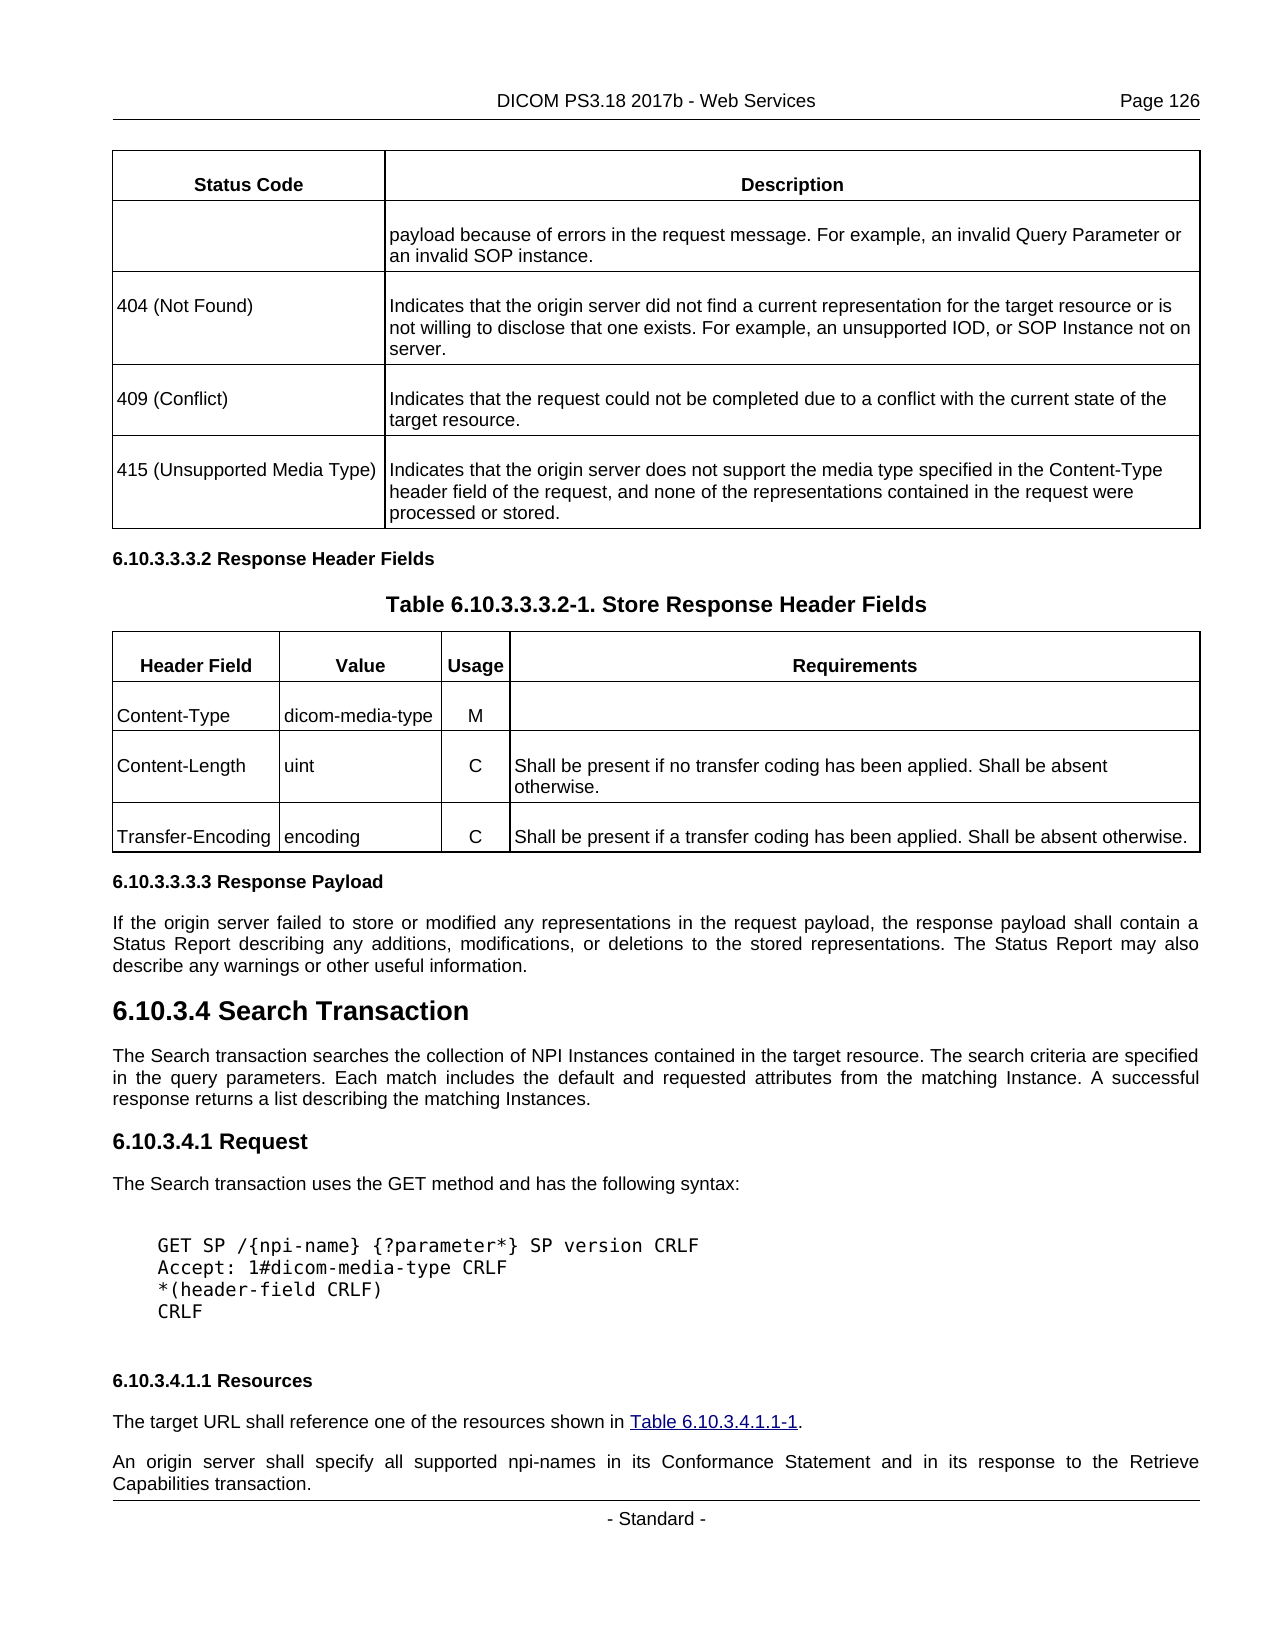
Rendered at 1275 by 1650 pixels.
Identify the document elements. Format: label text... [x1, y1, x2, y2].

table_header Requirements [511, 632, 1199, 681]
table_cell 409 (Conflict) [113, 365, 384, 435]
text An origin server shall specify all supported npi-names in its Conformance Statement and in its response to the Retrieve Capabilities transaction. [112, 1451, 1200, 1494]
table_cell C [442, 731, 509, 802]
table_cell Indicates that the origin server does not support the media type specified in the Content-Type header field of the request, and none of the representations contained in the request were processed or stored. [386, 436, 1199, 528]
table_header Description [386, 151, 1199, 200]
text 6.10.3.3.3.2 Response Header Fields [112, 548, 1200, 569]
table_cell Shall be present if no transfer coding has been applied. Shall be absent otherwise. [511, 731, 1199, 802]
text 6.10.3.4.1.1 Resources [112, 1370, 1200, 1392]
text 6.10.3.3.3.3 Response Payload [112, 871, 1200, 893]
table_cell Content-Type [113, 682, 279, 730]
table_cell M [442, 682, 509, 730]
table_cell C [442, 803, 509, 851]
table_cell Content-Length [113, 731, 279, 802]
table_cell [113, 201, 384, 271]
table_cell 404 (Not Found) [113, 272, 384, 364]
table_cell Shall be present if a transfer coding has been applied. Shall be absent otherwise. [511, 803, 1199, 851]
table_cell encoding [280, 803, 441, 851]
text The Search transaction uses the GET method and has the following syntax: [112, 1173, 1200, 1194]
table_cell Transfer-Encoding [113, 803, 279, 851]
table_cell payload because of errors in the request message. For example, an invalid Query Parameter or an invalid SOP instance. [386, 201, 1199, 271]
text The target URL shall reference one of the resources shown in Table 6.10.3.4.1.1-1. [112, 1410, 1200, 1432]
text The Search transaction searches the collection of NPI Instances contained in the target resource. The search criteria are specified in the query parameters. Each match includes the default and requested attributes from the matching Instance. A successful response returns a list describing the matching Instances. [112, 1045, 1200, 1109]
table_header Header Field [113, 632, 279, 681]
table_cell Indicates that the origin server did not find a current representation for the target resource or is not willing to disclose that one exists. For example, an unsupported IOD, or SOP Instance not on server. [386, 272, 1199, 364]
text GET SP /{npi-name} {?parameter*} SP version CRLF Accept: 1#dicom-media-type CRLF *(header-field CRLF) CRLF [112, 1213, 1200, 1351]
table_cell uint [280, 731, 441, 802]
table_cell Indicates that the request could not be completed due to a conflict with the current state of the target resource. [386, 365, 1199, 435]
table_cell 415 (Unsupported Media Type) [113, 436, 384, 528]
text 6.10.3.4 Search Transaction [112, 995, 1200, 1026]
text Table 6.10.3.3.3.2-1. Store Response Header Fields [112, 592, 1200, 617]
table_header Value [280, 632, 441, 681]
table_cell dicom-media-type [280, 682, 441, 730]
text 6.10.3.4.1 Request [112, 1128, 1200, 1154]
table_cell [511, 682, 1199, 730]
table_header Status Code [113, 151, 384, 200]
table_header Usage [442, 632, 509, 681]
text If the origin server failed to store or modified any representations in the request payload, the response payload shall contain a Status Report describing any additions, modifications, or deletions to the stored representations. The Status Report may also describe any warnings or other useful information. [112, 911, 1200, 976]
